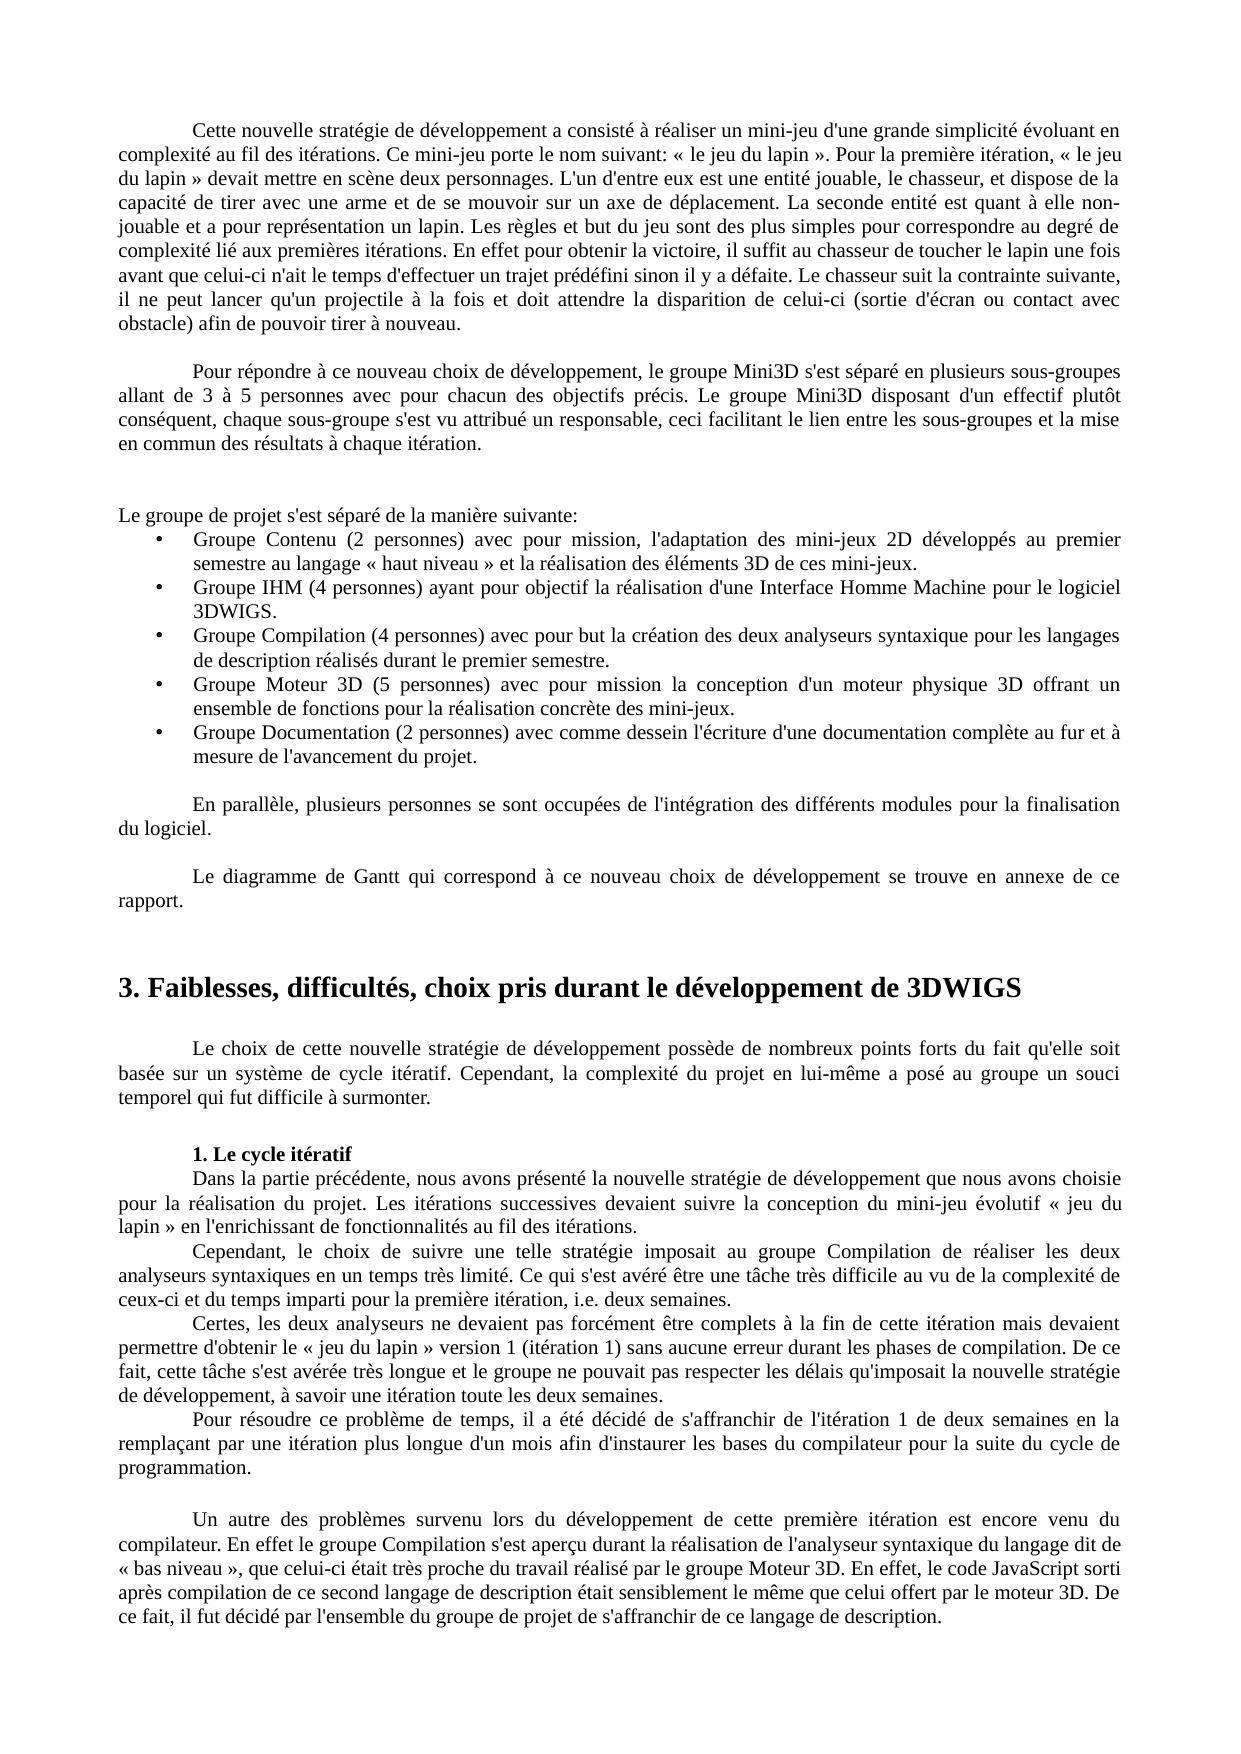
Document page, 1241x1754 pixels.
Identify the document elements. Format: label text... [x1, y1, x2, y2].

list Groupe Compilation (4 personnes) avec pour but la création des deux analyseurs syntaxique pour les langages de description réalisés durant le premier semestre. [156, 623, 1122, 672]
list Groupe IHM (4 personnes) ayant pour objectif la réalisation d'une Interface Homme Machine pour le logiciel 3DWIGS. [156, 575, 1122, 623]
text 1. Le cycle itératif [118, 1138, 1122, 1166]
text Cependant, le choix de suivre une telle stratégie imposait au groupe Compilation de réaliser les deux analyseurs syntaxiques en un temps très limité. Ce qui s'est avéré être une tâche très difficile au vu de la complexité de ceux-ci et du temps imparti pour la première itération, i.e. deux semaines. [118, 1238, 1122, 1311]
text Cette nouvelle stratégie de développement a consisté à réaliser un mini-jeu d'une grande simplicité évoluant en complexité au fil des itérations. Ce mini-jeu porte le nom suivant: « le jeu du lapin ». Pour la première itération, « le jeu du lapin » devait mettre en scène deux personnages. L'un d'entre eux est une entité jouable, le chasseur, et dispose de la capacité de tirer avec une arme et de se mouvoir sur un axe de déplacement. La seconde entité est quant à elle non-jouable et a pour représentation un lapin. Les règles et but du jeu sont des plus simples pour correspondre au degré de complexité lié aux premières itérations. En effet pour obtenir la victoire, il suffit au chasseur de toucher le lapin une fois avant que celui-ci n'ait le temps d'effectuer un trajet prédéfini sinon il y a défaite. Le chasseur suit la contrainte suivante, il ne peut lancer qu'un projectile à la fois et doit attendre la disparition de celui-ci (sortie d'écran ou contact avec obstacle) afin de pouvoir tirer à nouveau. [118, 118, 1122, 335]
text 3. Faiblesses, difficultés, choix pris durant le développement de 3DWIGS [118, 970, 1122, 1003]
text Le groupe de projet s'est séparé de la manière suivante: [118, 503, 1122, 527]
text Certes, les deux analyseurs ne devaient pas forcément être complets à la fin de cette itération mais devaient permettre d'obtenir le « jeu du lapin » version 1 (itération 1) sans aucune erreur durant les phases de compilation. De ce fait, cette tâche s'est avérée très longue et le groupe ne pouvait pas respecter les délais qu'imposait la nouvelle stratégie de développement, à savoir une itération toute les deux semaines. [118, 1311, 1122, 1407]
text Le choix de cette nouvelle stratégie de développement possède de nombreux points forts du fait qu'elle soit basée sur un système de cycle itératif. Cependant, la complexité du projet en lui-même a posé au groupe un souci temporel qui fut difficile à surmonter. [118, 1032, 1122, 1109]
text Un autre des problèmes survenu lors du développement de cette première itération est encore venu du compilateur. En effet le groupe Compilation s'est aperçu durant la réalisation de l'analyseur syntaxique du langage dit de « bas niveau », que celui-ci était très proche du travail réalisé par le groupe Moteur 3D. En effet, le code JavaScript sorti après compilation de ce second langage de description était sensiblement le même que celui offert par le moteur 3D. De ce fait, il fut décidé par l'ensemble du groupe de projet de s'affranchir de ce langage de description. [118, 1503, 1122, 1628]
list Groupe Contenu (2 personnes) avec pour mission, l'adaptation des mini-jeux 2D développés au premier semestre au langage « haut niveau » et la réalisation des éléments 3D de ces mini-jeux. [156, 527, 1122, 575]
text Pour résoudre ce problème de temps, il a été décidé de s'affranchir de l'itération 1 de deux semaines en la remplaçant par une itération plus longue d'un mois afin d'instaurer les bases du compilateur pour la suite du cycle de programmation. [118, 1407, 1122, 1479]
text Dans la partie précédente, nous avons présenté la nouvelle stratégie de développement que nous avons choisie pour la réalisation du projet. Les itérations successives devaient suivre la conception du mini-jeu évolutif « jeu du lapin » en l'enrichissant de fonctionnalités au fil des itérations. [118, 1166, 1122, 1238]
text En parallèle, plusieurs personnes se sont occupées de l'intégration des différents modules pour la finalisation du logiciel. [118, 792, 1122, 840]
text Pour répondre à ce nouveau choix de développement, le groupe Mini3D s'est séparé en plusieurs sous-groupes allant de 3 à 5 personnes avec pour chacun des objectifs précis. Le groupe Mini3D disposant d'un effectif plutôt conséquent, chaque sous-groupe s'est vu attribué un responsable, ceci facilitant le lien entre les sous-groupes et la mise en commun des résultats à chaque itération. [118, 359, 1122, 455]
list Groupe Moteur 3D (5 personnes) avec pour mission la conception d'un moteur physique 3D offrant un ensemble de fonctions pour la réalisation concrète des mini-jeux. [156, 672, 1122, 720]
text Le diagramme de Gantt qui correspond à ce nouveau choix de développement se trouve en annexe de ce rapport. [118, 864, 1122, 912]
list Groupe Documentation (2 personnes) avec comme dessein l'écriture d'une documentation complète au fur et à mesure de l'avancement du projet. [156, 720, 1122, 768]
